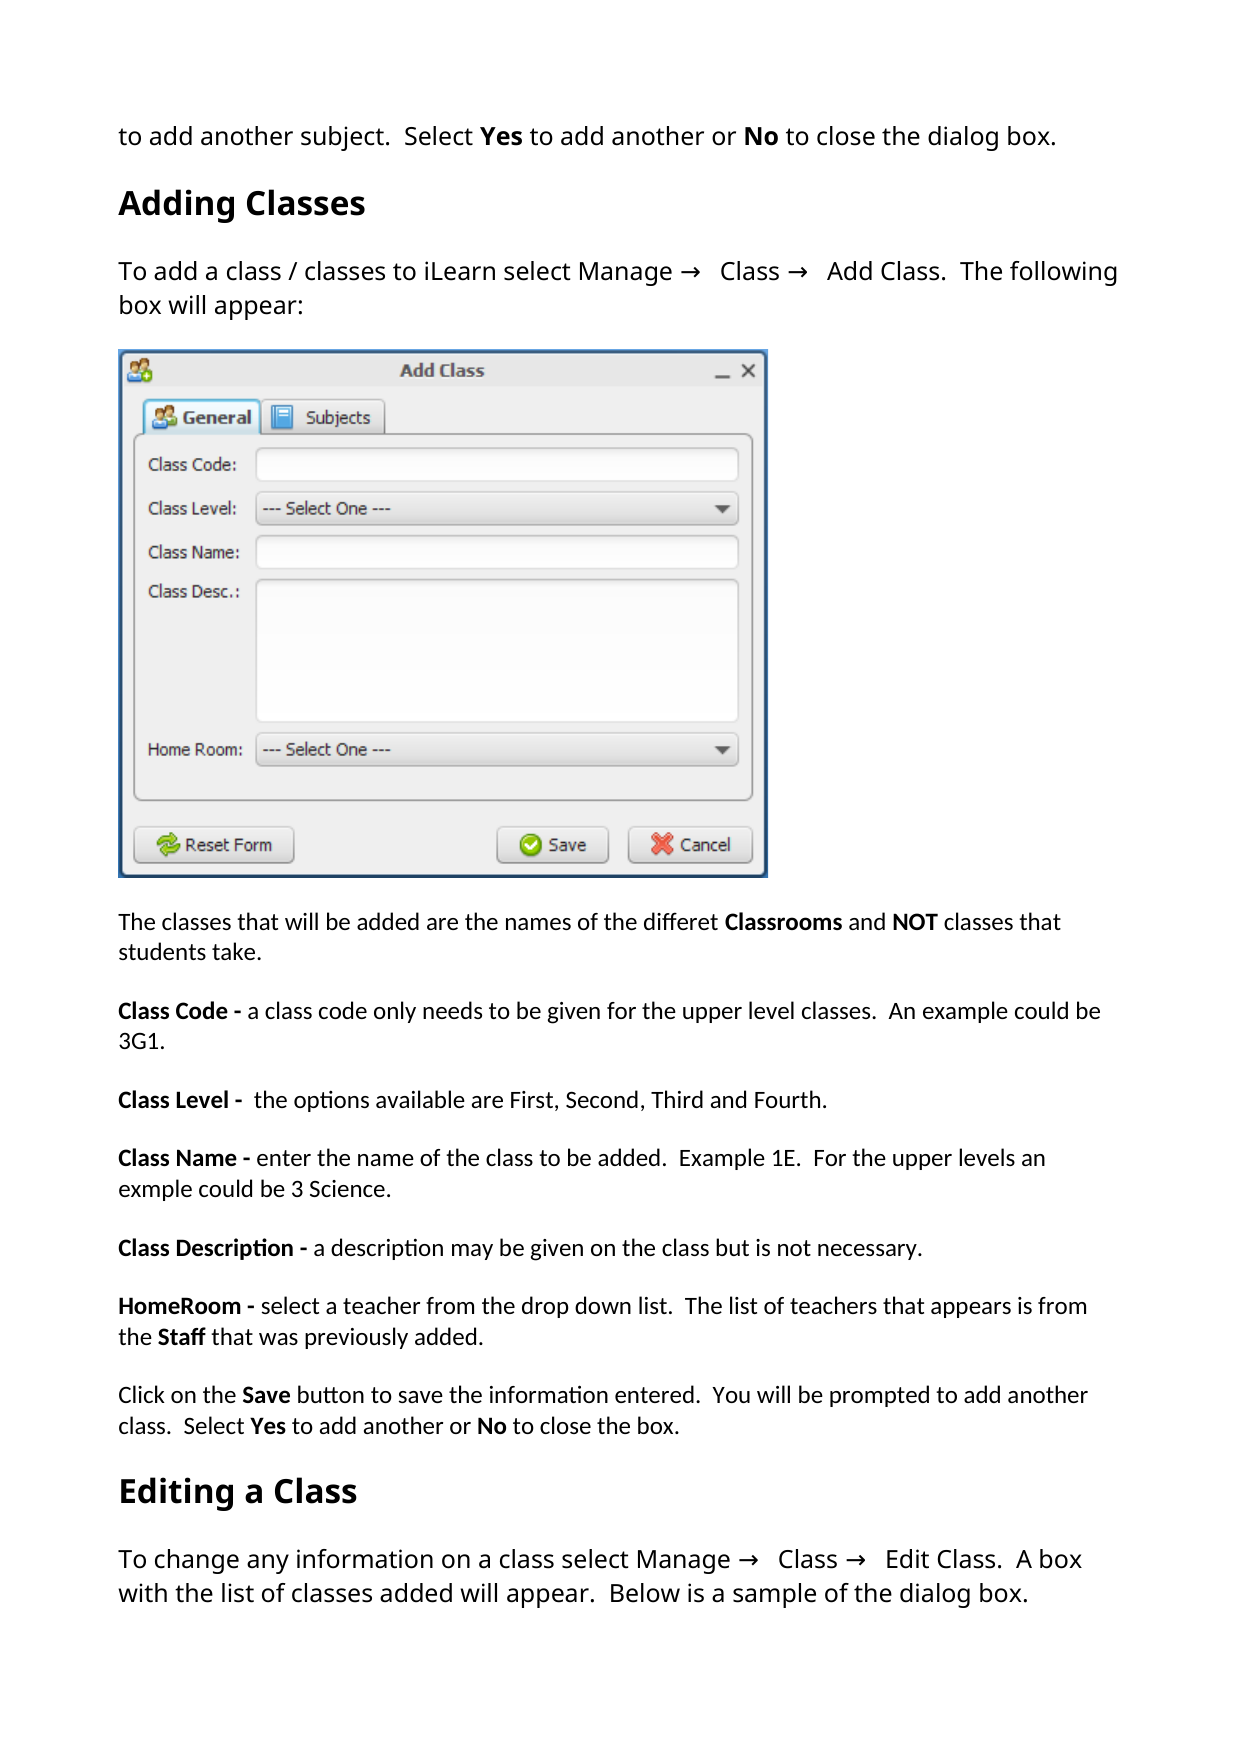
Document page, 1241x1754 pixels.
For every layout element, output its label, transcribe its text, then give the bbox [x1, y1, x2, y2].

text Click on the Save button to save the information entered. You will be prompted to add another class. Select Yes to add another or No to close the box. [118, 1379, 1122, 1440]
text Class Description - a description may be given on the class but is not necessary. [118, 1232, 1122, 1262]
text To change any information on a class select Manage → Class → Edit Class. A box with the list of classes added will appear. Below is a sample of the dialog box. [118, 1542, 1122, 1610]
text Class Level - the options available are First, Second, Third and Fourth. [118, 1084, 1122, 1114]
text Editing a Class [118, 1468, 1122, 1514]
text The classes that will be added are the names of the differet Classrooms and NOT classes that students take. [118, 906, 1122, 967]
text to add another subject. Select Yes to add another or No to close the dialog box. [118, 118, 1122, 152]
text Class Code - a class code only needs to be given for the upper level classes. An example could be 3G1. [118, 995, 1122, 1056]
text HomeRoom - select a teacher from the drop down list. The list of teachers that appears is from the Staff that was previously added. [118, 1290, 1122, 1351]
text To add a class / classes to iLearn select Manage → Class → Add Class. The following box will appear: [118, 254, 1122, 322]
text Class Name - enter the name of the class to be added. Example 1E. For the upper levels an exmple could be 3 Science. [118, 1143, 1122, 1204]
text Adding Classes [118, 180, 1122, 226]
